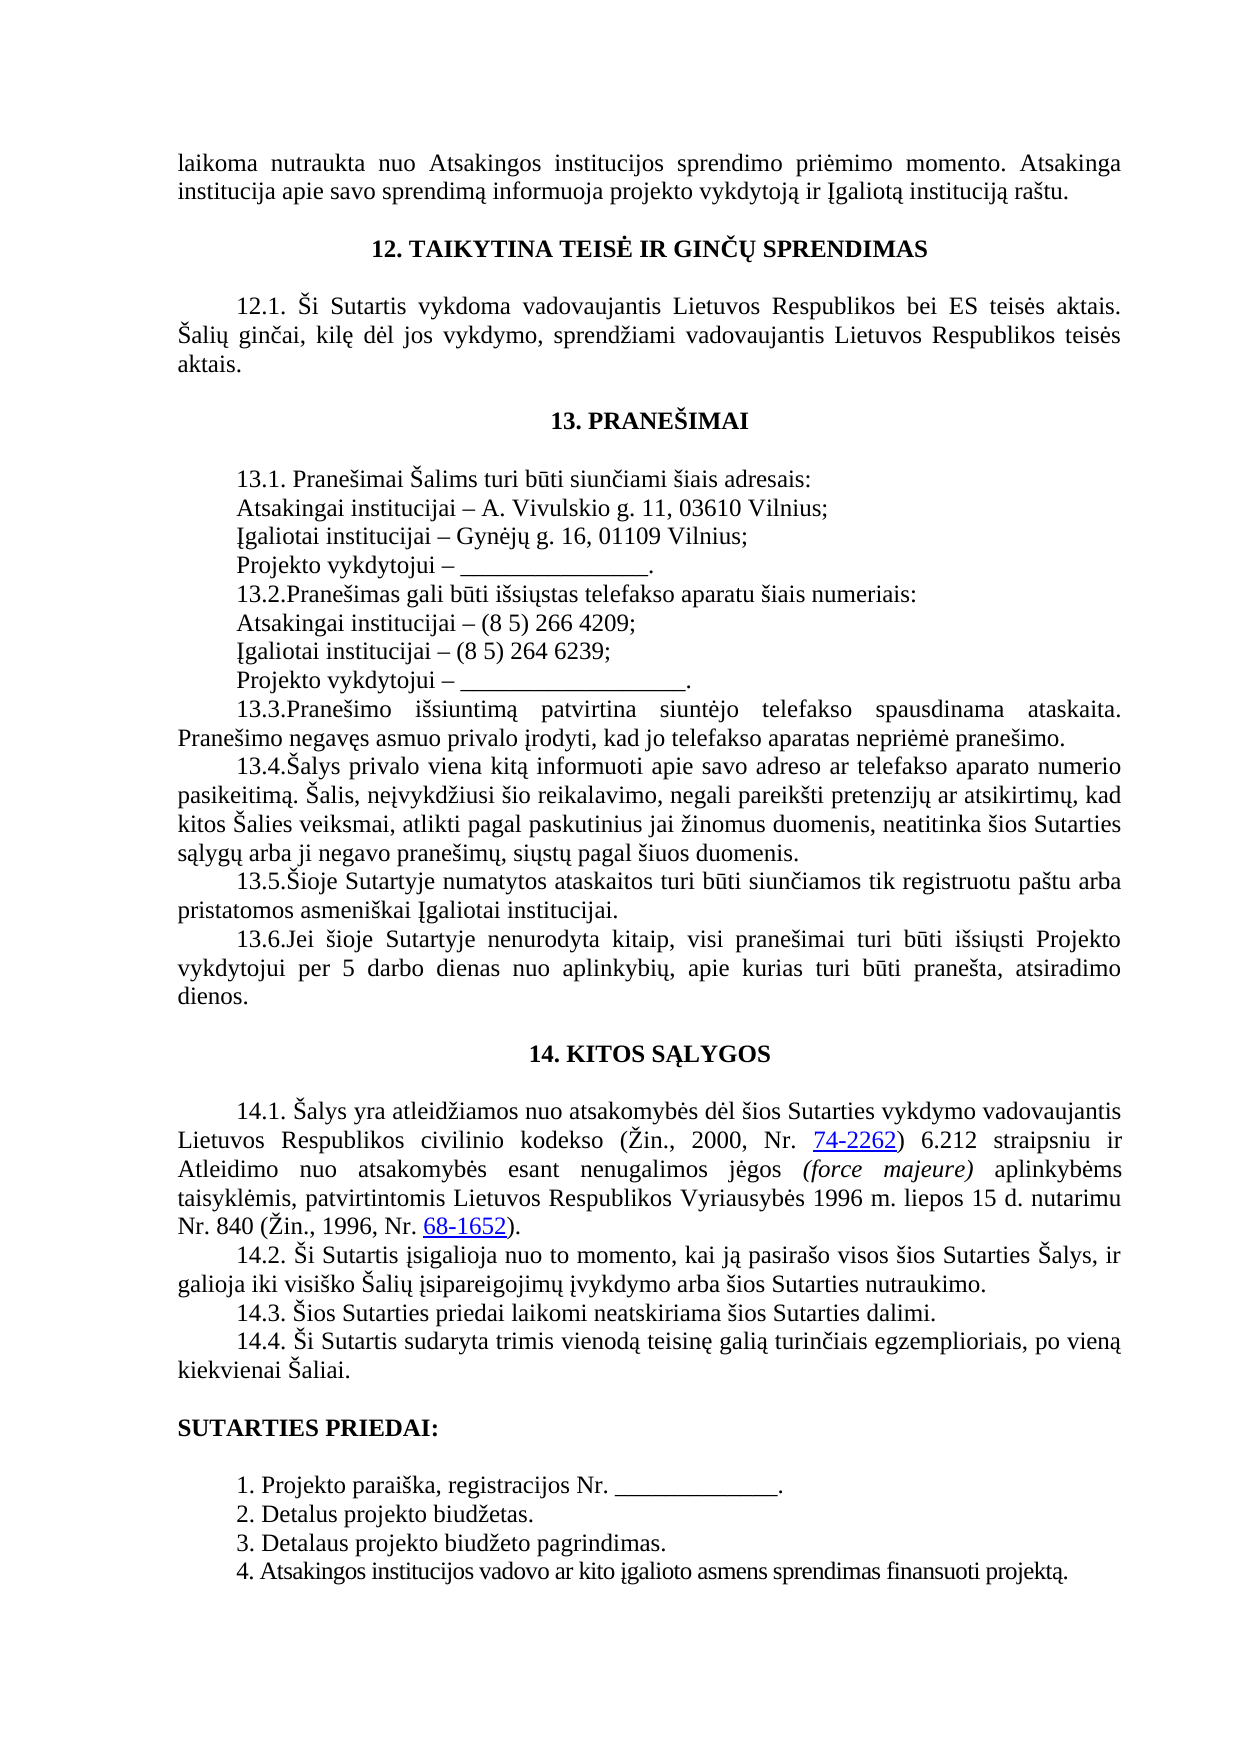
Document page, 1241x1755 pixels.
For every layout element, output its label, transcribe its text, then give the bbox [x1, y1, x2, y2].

text 13.4.Šalys privalo viena kitą informuoti apie savo adreso ar telefakso aparato numerio pasikeitimą. Šalis, neįvykdžiusi šio reikalavimo, negali pareikšti pretenzijų ar atsikirtimų, kad kitos Šalies veiksmai, atlikti pagal paskutinius jai žinomus duomenis, neatitinka šios Sutarties sąlygų arba ji negavo pranešimų, siųstų pagal šiuos duomenis. [177, 751, 1122, 866]
text Įgaliotai institucijai – Gynėjų g. 16, 01109 Vilnius; [177, 521, 1122, 550]
text laikoma nutraukta nuo Atsakingos institucijos sprendimo priėmimo momento. Atsakinga institucija apie savo sprendimą informuoja projekto vykdytoją ir Įgaliotą instituciją raštu. [177, 148, 1122, 205]
text 12.1. Ši Sutartis vykdoma vadovaujantis Lietuvos Respublikos bei ES teisės aktais. Šalių ginčai, kilę dėl jos vykdymo, sprendžiami vadovaujantis Lietuvos Respublikos teisės aktais. [177, 291, 1122, 378]
text 13.3.Pranešimo išsiuntimą patvirtina siuntėjo telefakso spausdinama ataskaita. Pranešimo negavęs asmuo privalo įrodyti, kad jo telefakso aparatas nepriėmė pranešimo. [177, 694, 1122, 751]
text 13. PRANEŠIMAI [177, 406, 1122, 435]
text SUTARTIES PRIEDAI: [177, 1413, 1122, 1441]
text 13.1. Pranešimai Šalims turi būti siunčiami šiais adresais: [177, 464, 1122, 493]
text 14.4. Ši Sutartis sudaryta trimis vienodą teisinę galią turinčiais egzemplioriais, po vieną kiekvienai Šaliai. [177, 1326, 1122, 1384]
text 13.2.Pranešimas gali būti išsiųstas telefakso aparatu šiais numeriais: [177, 579, 1122, 608]
text 14.3. Šios Sutarties priedai laikomi neatskiriama šios Sutarties dalimi. [177, 1298, 1122, 1326]
text 14.2. Ši Sutartis įsigalioja nuo to momento, kai ją pasirašo visos šios Sutarties Šalys, ir galioja iki visiško Šalių įsipareigojimų įvykdymo arba šios Sutarties nutraukimo. [177, 1240, 1122, 1298]
text Atsakingai institucijai – A. Vivulskio g. 11, 03610 Vilnius; [177, 493, 1122, 521]
text 13.5.Šioje Sutartyje numatytos ataskaitos turi būti siunčiamos tik registruotu paštu arba pristatomos asmeniškai Įgaliotai institucijai. [177, 866, 1122, 924]
text 2. Detalus projekto biudžetas. [177, 1499, 1122, 1528]
text 1. Projekto paraiška, registracijos Nr. _____________. [177, 1470, 1122, 1499]
text Projekto vykdytojui – __________________. [177, 665, 1122, 694]
text 13.6.Jei šioje Sutartyje nenurodyta kitaip, visi pranešimai turi būti išsiųsti Projekto vykdytojui per 5 darbo dienas nuo aplinkybių, apie kurias turi būti pranešta, atsiradimo dienos. [177, 924, 1122, 1010]
text Projekto vykdytojui – _______________. [177, 550, 1122, 579]
text Įgaliotai institucijai – (8 5) 264 6239; [177, 636, 1122, 665]
text 12. TAIKYTINA TEISĖ IR GINČŲ SPRENDIMAS [177, 234, 1122, 263]
text Atsakingai institucijai – (8 5) 266 4209; [177, 608, 1122, 636]
text 3. Detalaus projekto biudžeto pagrindimas. [177, 1528, 1122, 1556]
text 14. KITOS SĄLYGOS [177, 1039, 1122, 1068]
text 14.1. Šalys yra atleidžiamos nuo atsakomybės dėl šios Sutarties vykdymo vadovaujantis Lietuvos Respublikos civilinio kodekso (Žin., 2000, Nr. 74-2262) 6.212 straipsniu ir Atleidimo nuo atsakomybės esant nenugalimos jėgos (force majeure) aplinkybėms taisyklėmis, patvirtintomis Lietuvos Respublikos Vyriausybės 1996 m. liepos 15 d. nutarimu Nr. 840 (Žin., 1996, Nr. 68-1652). [177, 1096, 1122, 1240]
text 4. Atsakingos institucijos vadovo ar kito įgalioto asmens sprendimas finansuoti projektą. [177, 1556, 1122, 1585]
